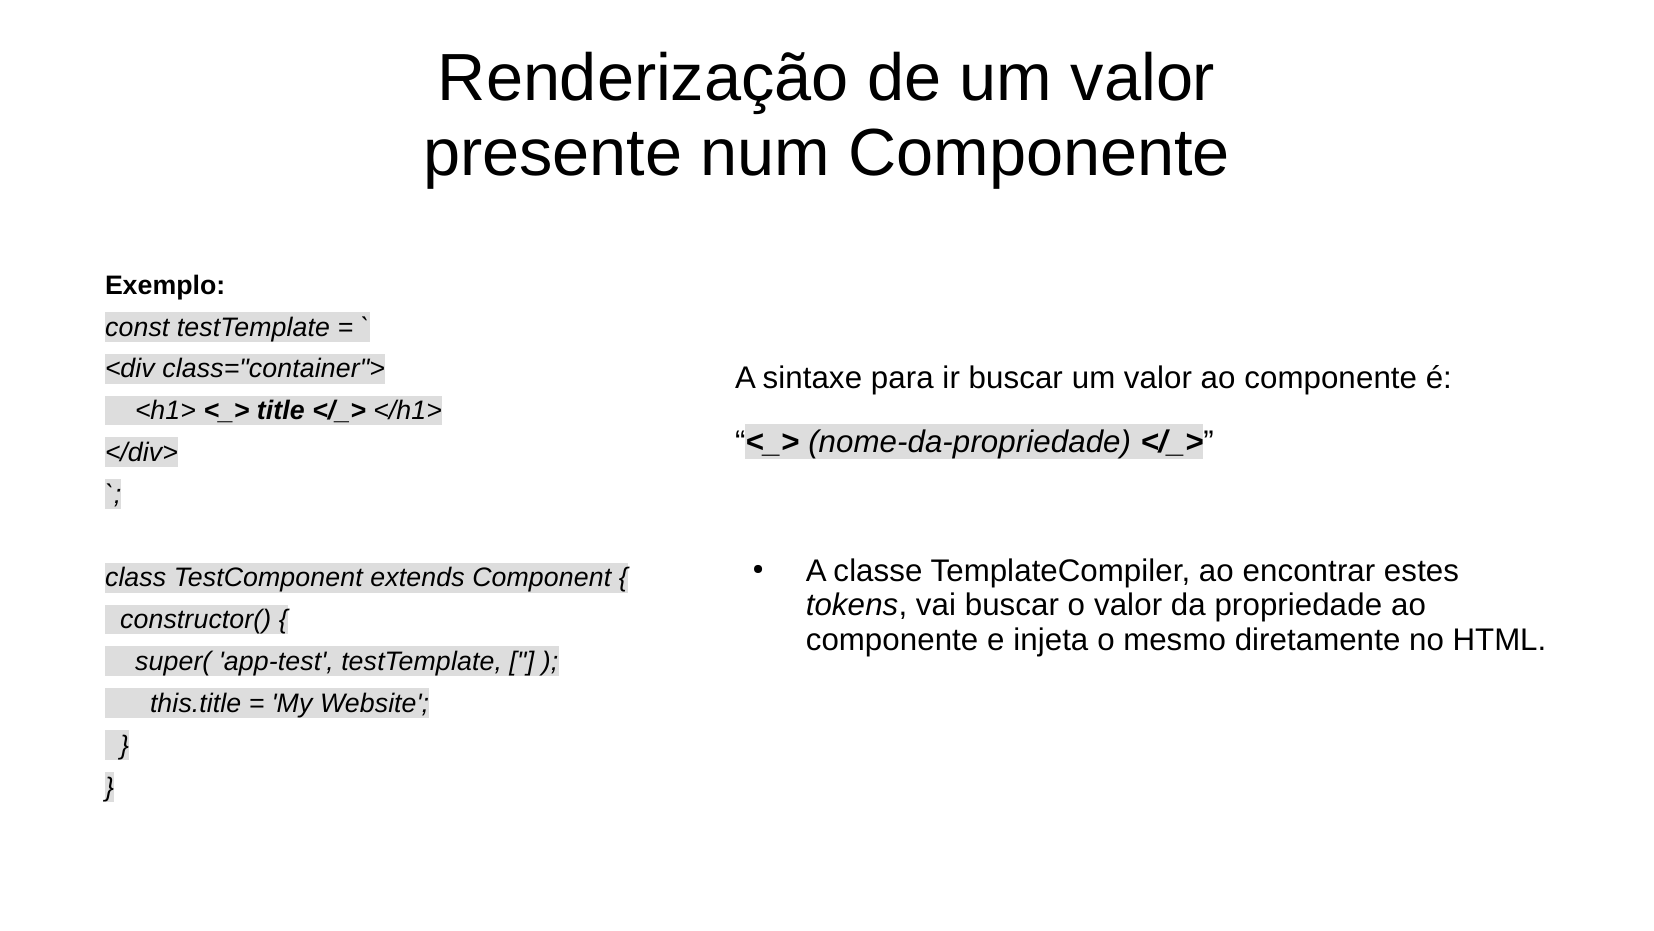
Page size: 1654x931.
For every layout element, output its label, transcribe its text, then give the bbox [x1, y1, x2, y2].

list A sintaxe para ir buscar um valor ao componente é: “<_> (nome-da-propriedade) </_>” A classe TemplateCompiler, ao encontrar estes tokens, vai buscar o valor da propriedade ao componente e injeta o mesmo diretamente no HTML. [735, 360, 1553, 706]
list Exemplo: const testTemplate = ` <div class="container"> <h1> <_> title </_> </h1> </div> `; class TestComponent extends Component { constructor() { super( 'app-test', testTemplate, [''] ); this.title = 'My Website'; } } [105, 270, 638, 810]
title Renderização de um valor presente num Componente [82, 30, 1571, 199]
